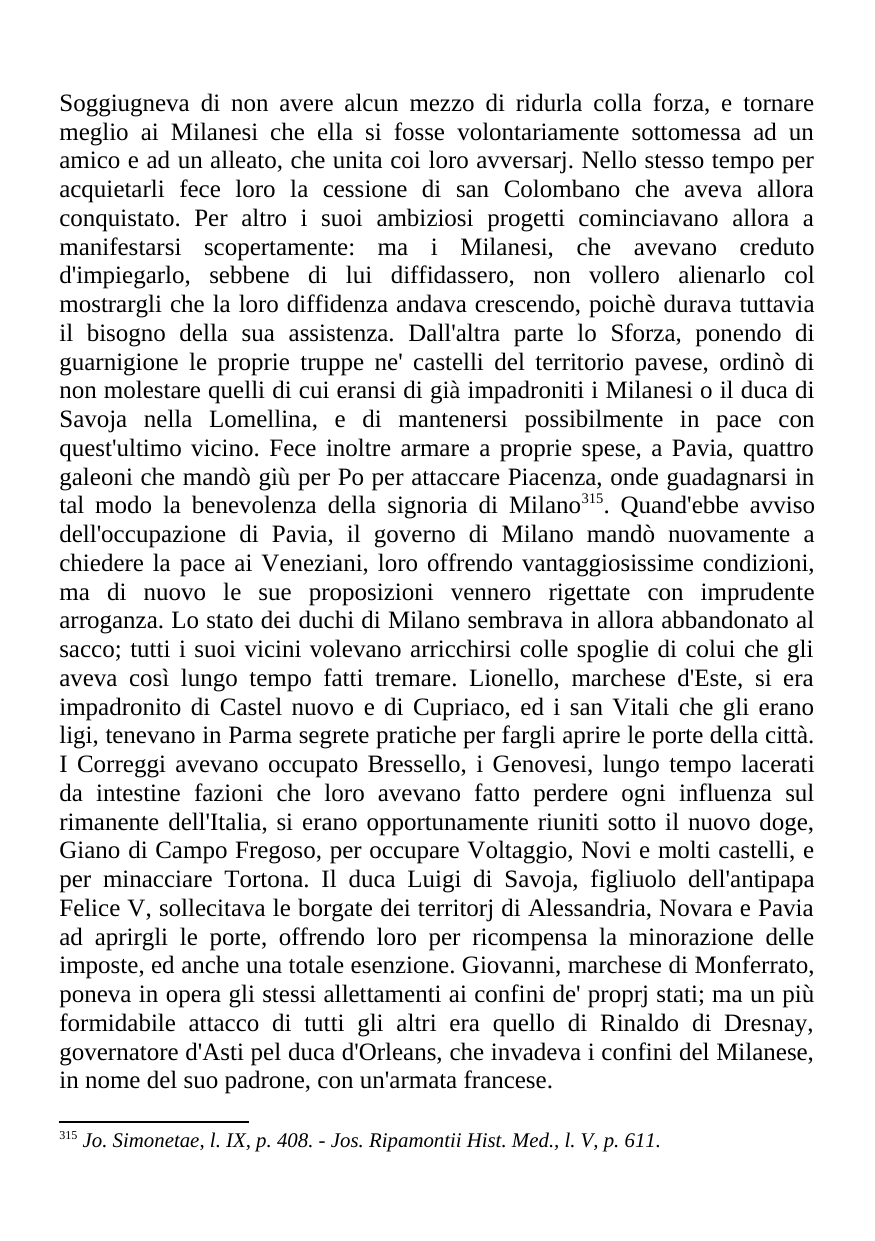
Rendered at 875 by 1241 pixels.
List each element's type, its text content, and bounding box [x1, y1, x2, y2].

text Jo. Simonetae, l. IX, p. 408. - Jos. Ripamontii Hist. Med., l. V, p. 611. [59, 1128, 815, 1152]
text Soggiugneva di non avere alcun mezzo di ridurla colla forza, e tornare meglio ai Milanesi che ella si fosse volontariamente sottomessa ad un amico e ad un alleato, che unita coi loro avversarj. Nello stesso tempo per acquietarli fece loro la cessione di san Colombano che aveva allora conquistato. Per altro i suoi ambiziosi progetti cominciavano allora a manifestarsi scopertamente: ma i Milanesi, che avevano creduto d'impiegarlo, sebbene di lui diffidassero, non vollero alienarlo col mostrargli che la loro diffidenza andava crescendo, poichè durava tuttavia il bisogno della sua assistenza. Dall'altra parte lo Sforza, ponendo di guarnigione le proprie truppe ne' castelli del territorio pavese, ordinò di non molestare quelli di cui eransi di già impadroniti i Milanesi o il duca di Savoja nella Lomellina, e di mantenersi possibilmente in pace con quest'ultimo vicino. Fece inoltre armare a proprie spese, a Pavia, quattro galeoni che mandò giù per Po per attaccare Piacenza, onde guadagnarsi in tal modo la benevolenza della signoria di Milano. Quand'ebbe avviso dell'occupazione di Pavia, il governo di Milano mandò nuovamente a chiedere la pace ai Veneziani, loro offrendo vantaggiosissime condizioni, ma di nuovo le sue proposizioni vennero rigettate con imprudente arroganza. Lo stato dei duchi di Milano sembrava in allora abbandonato al sacco; tutti i suoi vicini volevano arricchirsi colle spoglie di colui che gli aveva così lungo tempo fatti tremare. Lionello, marchese d'Este, si era impadronito di Castel nuovo e di Cupriaco, ed i san Vitali che gli erano ligi, tenevano in Parma segrete pratiche per fargli aprire le porte della città. I Correggi avevano occupato Bressello, i Genovesi, lungo tempo lacerati da intestine fazioni che loro avevano fatto perdere ogni influenza sul rimanente dell'Italia, si erano opportunamente riuniti sotto il nuovo doge, Giano di Campo Fregoso, per occupare Voltaggio, Novi e molti castelli, e per minacciare Tortona. Il duca Luigi di Savoja, figliuolo dell'antipapa Felice V, sollecitava le borgate dei territorj di Alessandria, Novara e Pavia ad aprirgli le porte, offrendo loro per ricompensa la minorazione delle imposte, ed anche una totale esenzione. Giovanni, marchese di Monferrato, poneva in opera gli stessi allettamenti ai confini de' proprj stati; ma un più formidabile attacco di tutti gli altri era quello di Rinaldo di Dresnay, governatore d'Asti pel duca d'Orleans, che invadeva i confini del Milanese, in nome del suo padrone, con un'armata francese. [59, 88, 815, 1094]
